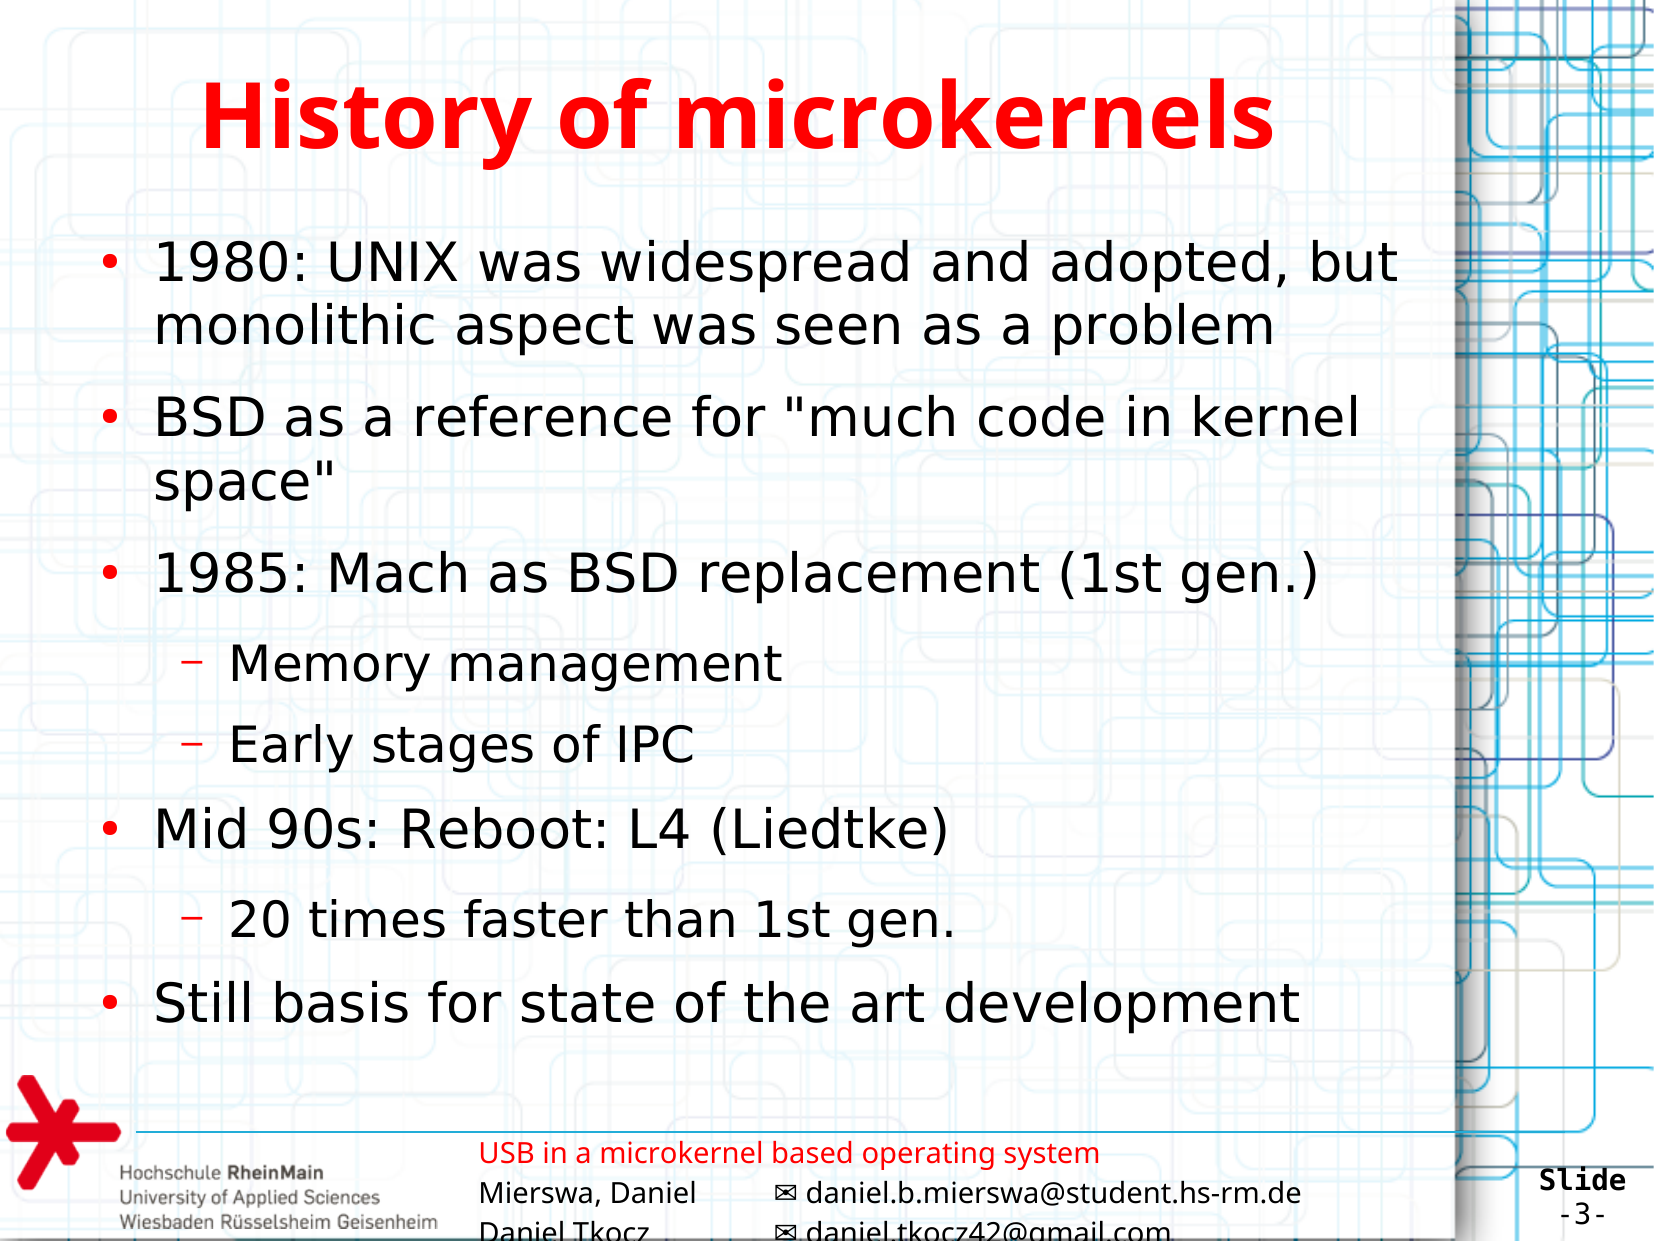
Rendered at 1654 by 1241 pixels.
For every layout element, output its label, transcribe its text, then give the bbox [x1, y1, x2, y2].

picture [1006, 1224, 1024, 1241]
picture [788, 1228, 794, 1237]
picture [1130, 1229, 1139, 1241]
picture [776, 1228, 782, 1237]
picture [777, 1226, 793, 1231]
picture [0, 0, 1654, 1241]
picture [1012, 1230, 1018, 1238]
picture [608, 1229, 617, 1241]
picture [1077, 1235, 1084, 1241]
picture [503, 1235, 510, 1241]
picture [971, 1225, 979, 1236]
picture [927, 1229, 936, 1241]
picture [869, 1229, 877, 1234]
picture [778, 1234, 792, 1238]
picture [521, 1229, 529, 1241]
picture [545, 1229, 553, 1234]
picture [483, 1224, 495, 1241]
picture [809, 1229, 818, 1241]
list 1980: UNIX was widespread and adopted, but monolithic aspect was seen as a problem BSD as a reference for "much code in kernel space" 1985: Mach as BSD replacement (1st gen.) Memory management Early stages of IPC Mid 90s: Reboot: L4 (Liedtke) 20 times faster than 1st gen. Still basis for state of the art development [82, 231, 1418, 1040]
title History of microkernels [59, 58, 1418, 169]
picture [827, 1235, 834, 1241]
picture [1061, 1229, 1068, 1241]
picture [1149, 1229, 1156, 1241]
picture [844, 1229, 852, 1241]
picture [1159, 1229, 1166, 1241]
picture [1051, 1229, 1058, 1241]
picture [1032, 1229, 1041, 1241]
